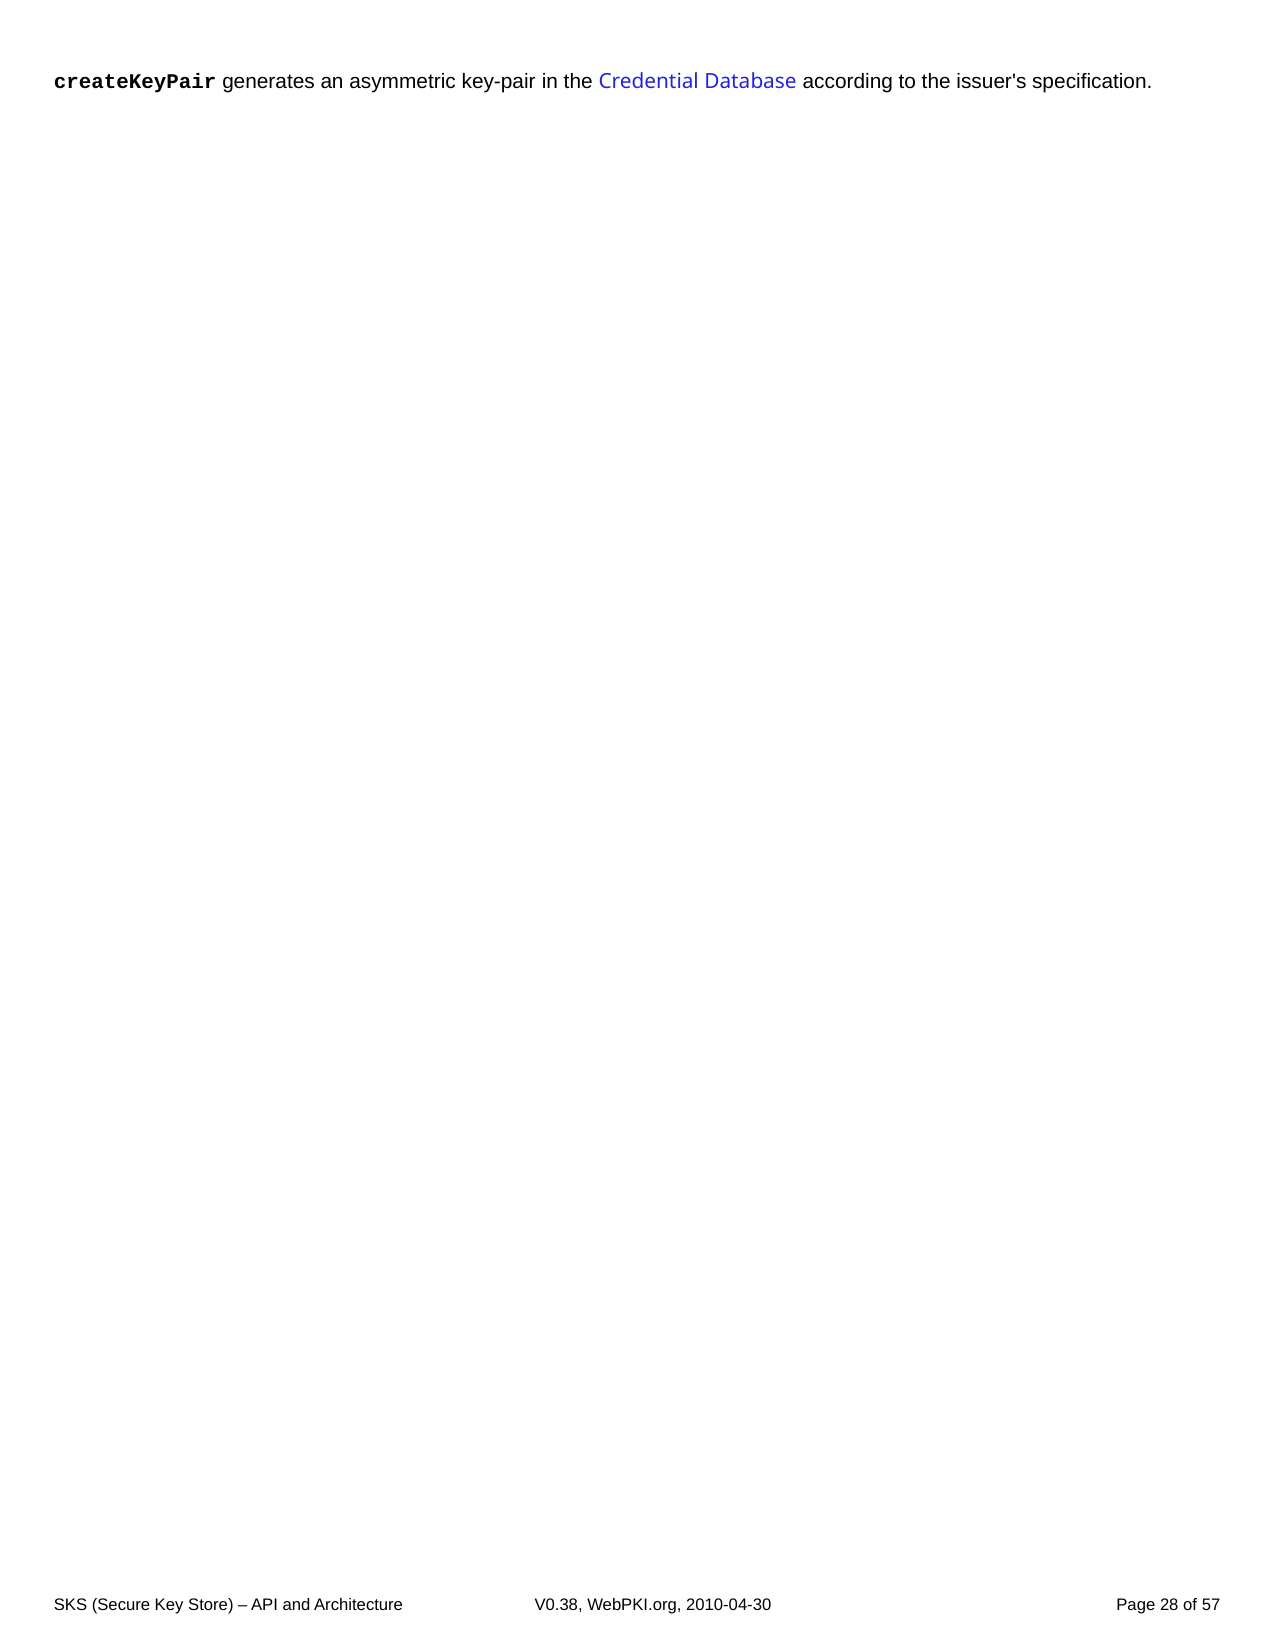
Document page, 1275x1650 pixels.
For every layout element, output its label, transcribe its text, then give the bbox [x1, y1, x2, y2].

text createKeyPair generates an asymmetric key-pair in the Credential Database according to the issuer's specification. [54, 66, 1221, 94]
